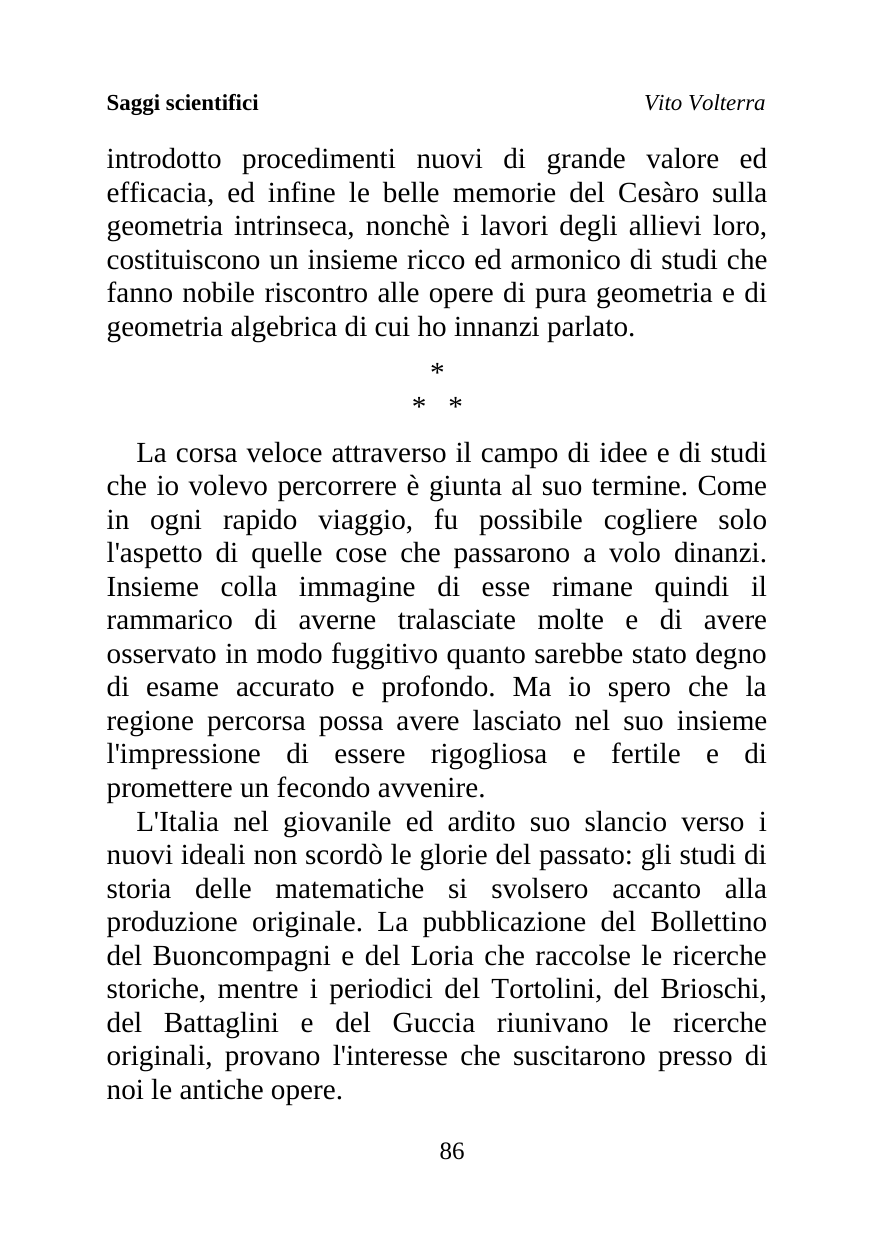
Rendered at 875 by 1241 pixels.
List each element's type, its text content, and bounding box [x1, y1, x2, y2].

text L'Italia nel giovanile ed ardito suo slancio verso i nuovi ideali non scordò le glorie del passato: gli studi di storia delle matematiche si svolsero accanto alla produzione originale. La pubblicazione del Bollettino del Buoncompagni e del Loria che raccolse le ricerche storiche, mentre i periodici del Tortolini, del Brioschi, del Battaglini e del Guccia riunivano le ricerche originali, provano l'interesse che suscitarono presso di noi le antiche opere. [106, 804, 768, 1106]
text La corsa veloce attraverso il campo di idee e di studi che io volevo percorrere è giunta al suo termine. Come in ogni rapido viaggio, fu possibile cogliere solo l'aspetto di quelle cose che passarono a volo dinanzi. Insieme colla immagine di esse rimane quindi il rammarico di averne tralasciate molte e di avere osservato in modo fuggitivo quanto sarebbe stato degno di esame accurato e profondo. Ma io spero che la regione percorsa possa avere lasciato nel suo insieme l'impressione di essere rigogliosa e fertile e di promettere un fecondo avvenire. [106, 435, 768, 804]
text introdotto procedimenti nuovi di grande valore ed efficacia, ed infine le belle memorie del Cesàro sulla geometria intrinseca, nonchè i lavori degli allievi loro, costituiscono un insieme ricco ed armonico di studi che fanno nobile riscontro alle opere di pura geometria e di geometria algebrica di cui ho innanzi parlato. [106, 141, 768, 343]
text * * * [106, 355, 768, 422]
